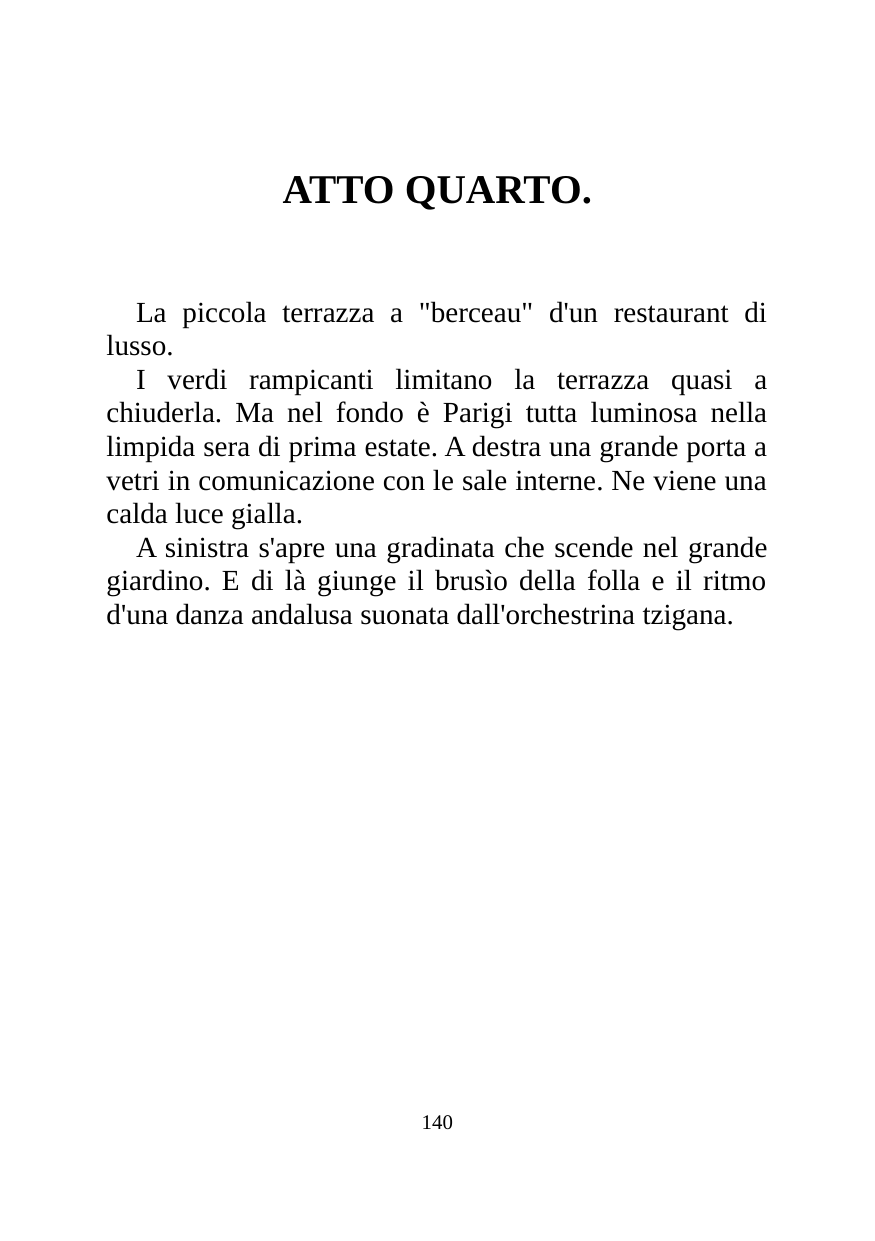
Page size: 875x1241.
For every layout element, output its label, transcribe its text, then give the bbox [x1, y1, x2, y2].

subtitle ATTO QUARTO. [106, 165, 768, 212]
text La piccola terrazza a "berceau" d'un restaurant di lusso. [106, 295, 768, 362]
text A sinistra s'apre una gradinata che scende nel grande giardino. E di là giunge il brusìo della folla e il ritmo d'una danza andalusa suonata dall'orchestrina tzigana. [106, 530, 768, 630]
text I verdi rampicanti limitano la terrazza quasi a chiuderla. Ma nel fondo è Parigi tutta luminosa nella limpida sera di prima estate. A destra una grande porta a vetri in comunicazione con le sale interne. Ne viene una calda luce gialla. [106, 362, 768, 530]
